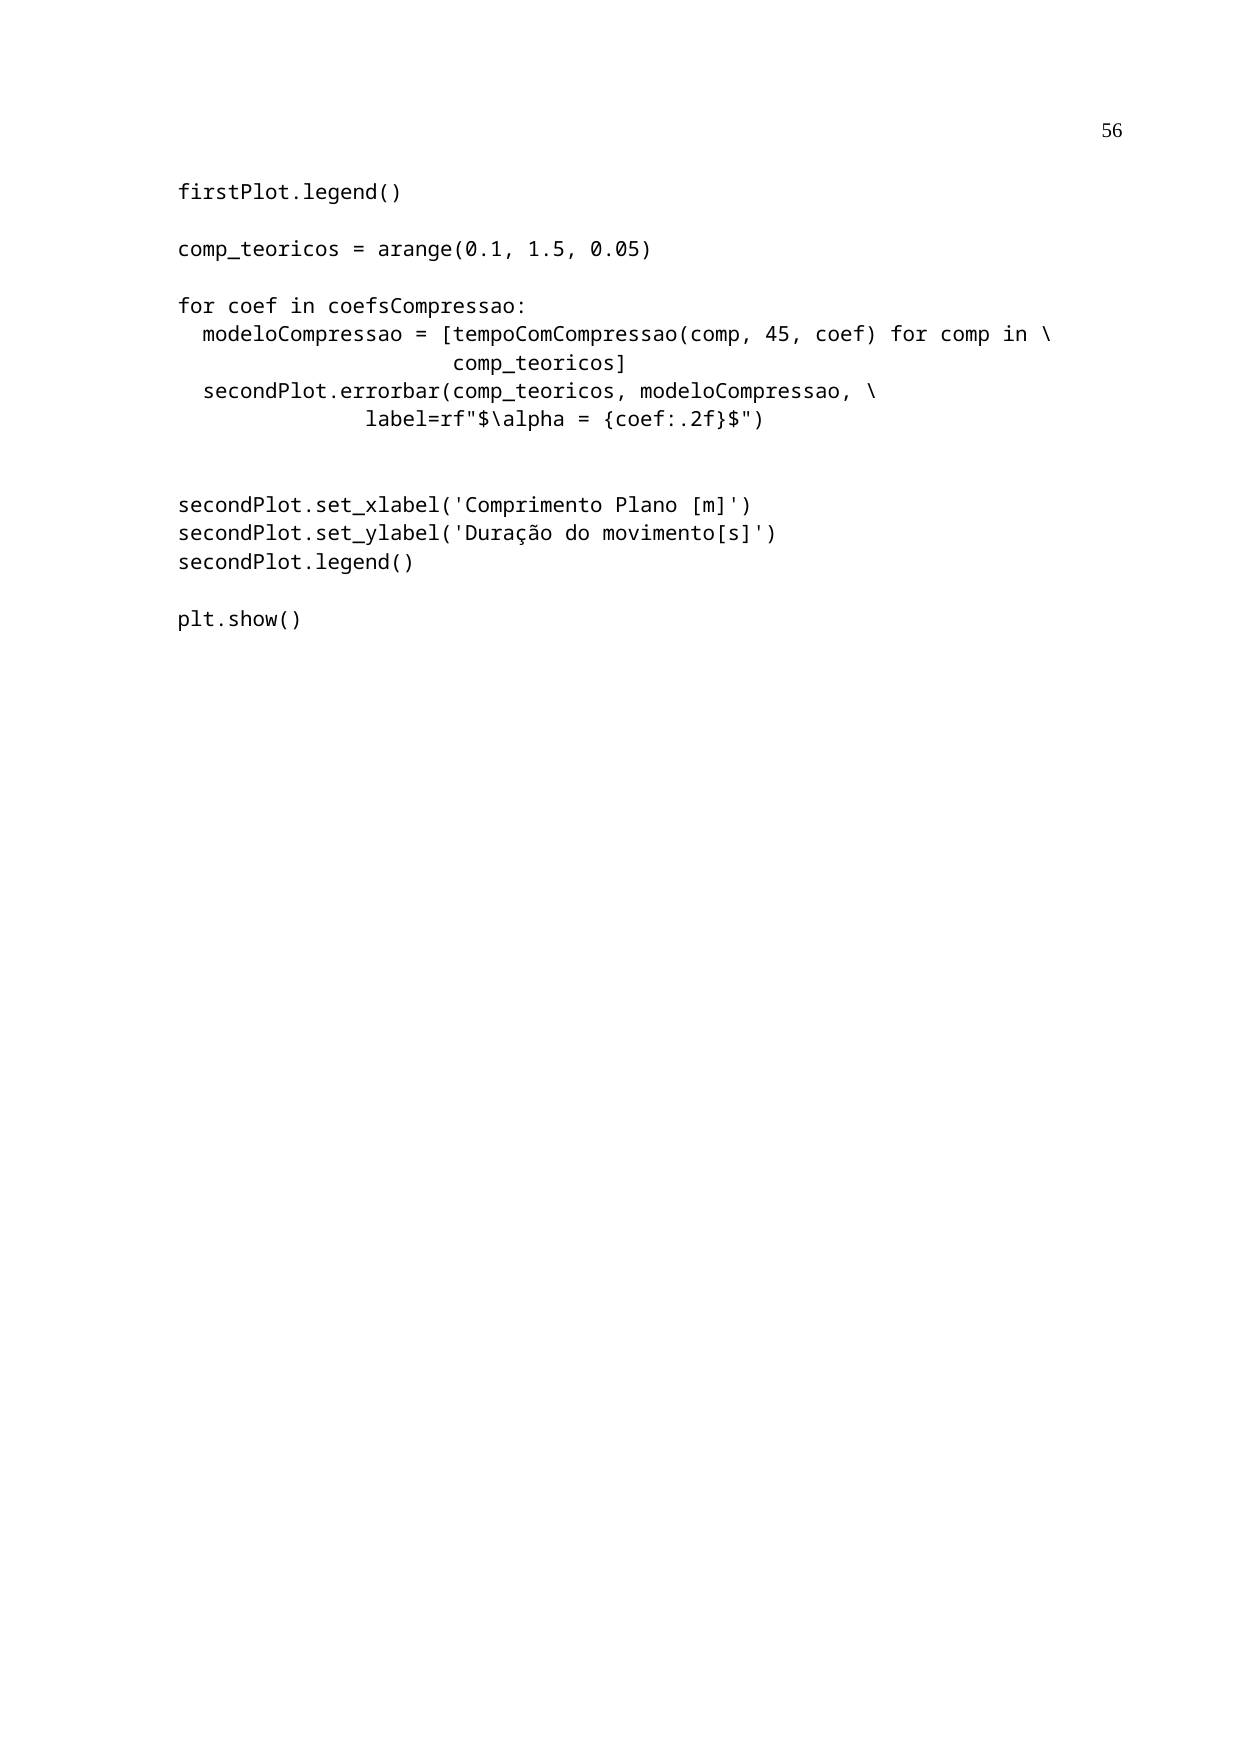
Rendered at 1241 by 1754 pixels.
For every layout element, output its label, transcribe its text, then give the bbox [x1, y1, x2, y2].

text firstPlot.legend() [177, 177, 1122, 206]
text secondPlot.set_ylabel('Duração do movimento[s]') [177, 518, 1122, 547]
text secondPlot.set_xlabel('Comprimento Plano [m]') [177, 490, 1122, 518]
text for coef in coefsCompressao: [177, 291, 1122, 319]
text comp_teoricos] [177, 348, 1122, 376]
text secondPlot.errorbar(comp_teoricos, modeloCompressao, \ [177, 376, 1122, 404]
text plt.show() [177, 604, 1122, 632]
text label=rf"$\alpha = {coef:.2f}$") [177, 404, 1122, 433]
text comp_teoricos = arange(0.1, 1.5, 0.05) [177, 234, 1122, 262]
text modeloCompressao = [tempoComCompressao(comp, 45, coef) for comp in \ [177, 319, 1122, 348]
text secondPlot.legend() [177, 547, 1122, 575]
